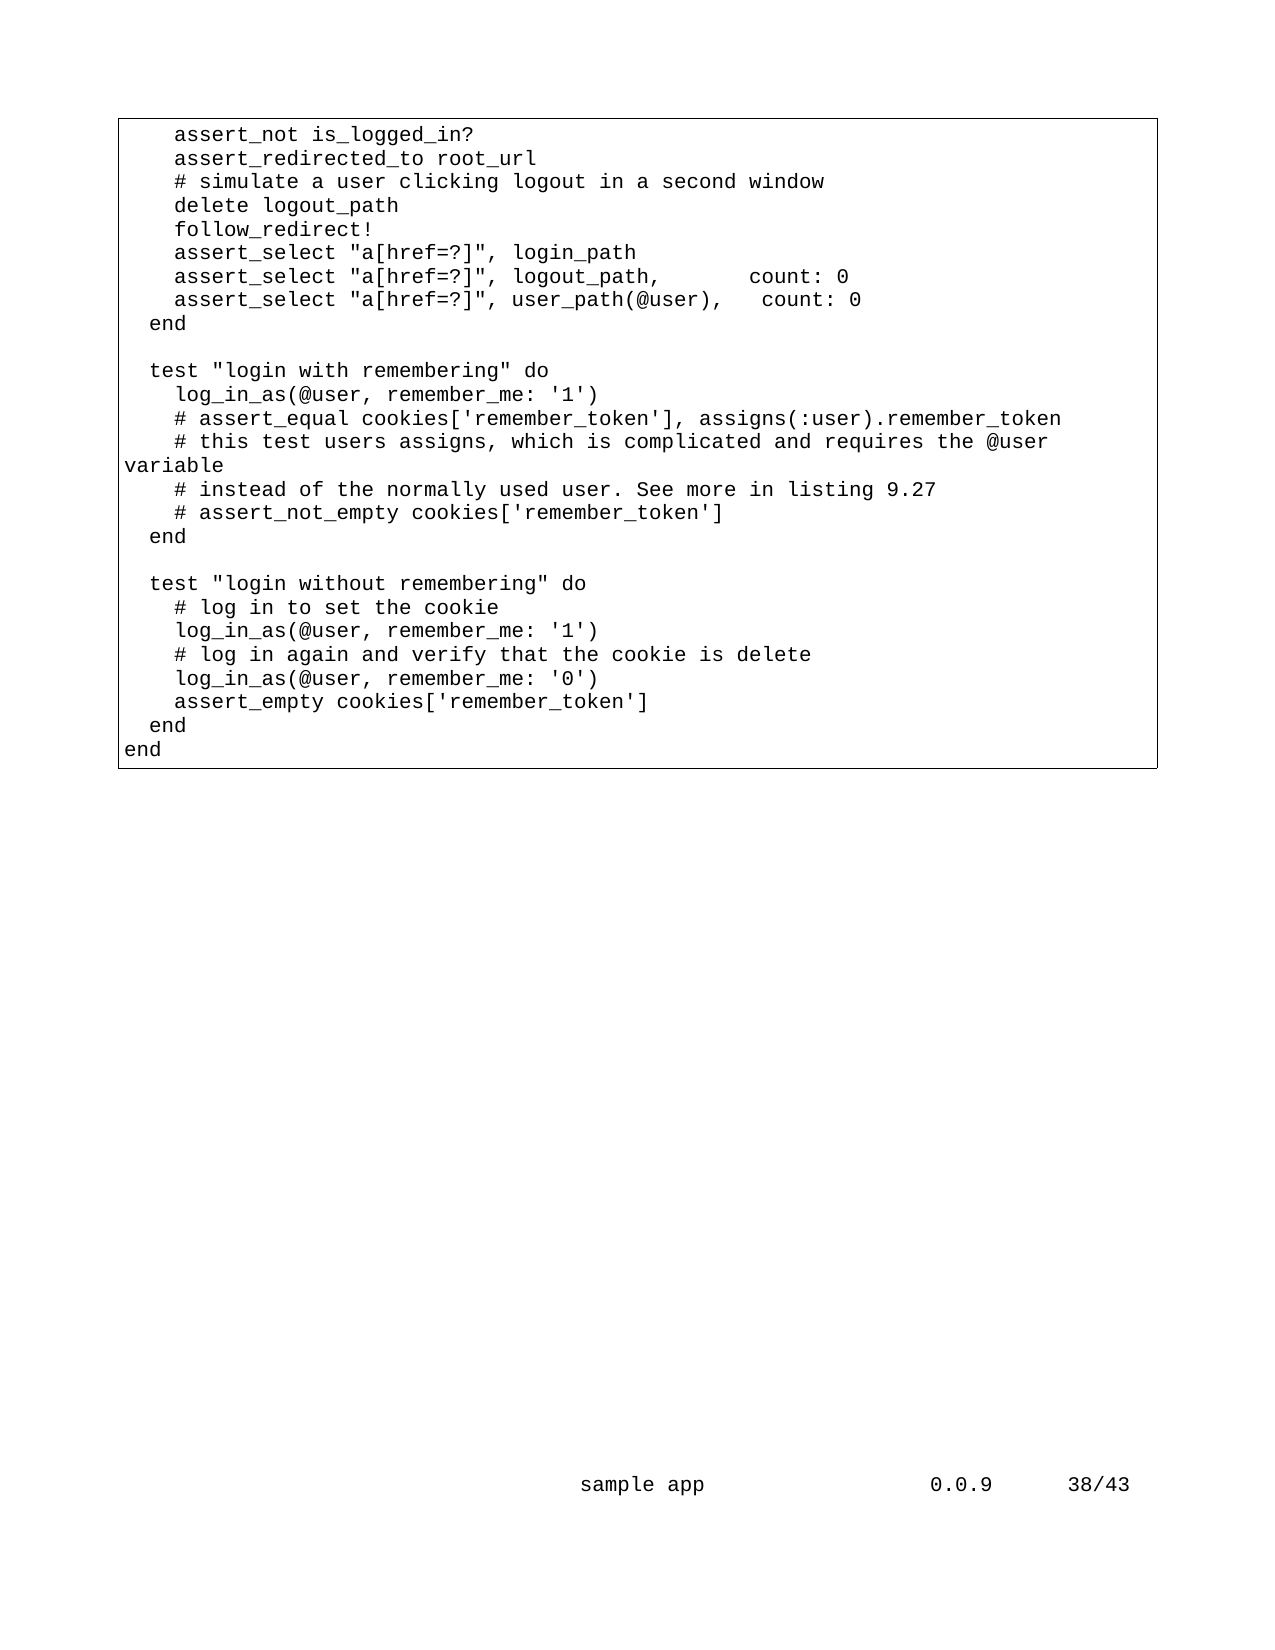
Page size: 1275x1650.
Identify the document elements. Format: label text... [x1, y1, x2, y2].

table_header assert_not is_logged_in? assert_redirected_to root_url # simulate a user clicking logout in a second window delete logout_path follow_redirect! assert_select "a[href=?]", login_path assert_select "a[href=?]", logout_path, count: 0 assert_select "a[href=?]", user_path(@user), count: 0 end test "login with remembering" do log_in_as(@user, remember_me: '1') # assert_equal cookies['remember_token'], assigns(:user).remember_token # this test users assigns, which is complicated and requires the @user variable # instead of the normally used user. See more in listing 9.27 # assert_not_empty cookies['remember_token'] end test "login without remembering" do # log in to set the cookie log_in_as(@user, remember_me: '1') # log in again and verify that the cookie is delete log_in_as(@user, remember_me: '0') assert_empty cookies['remember_token'] end end [119, 119, 1157, 768]
